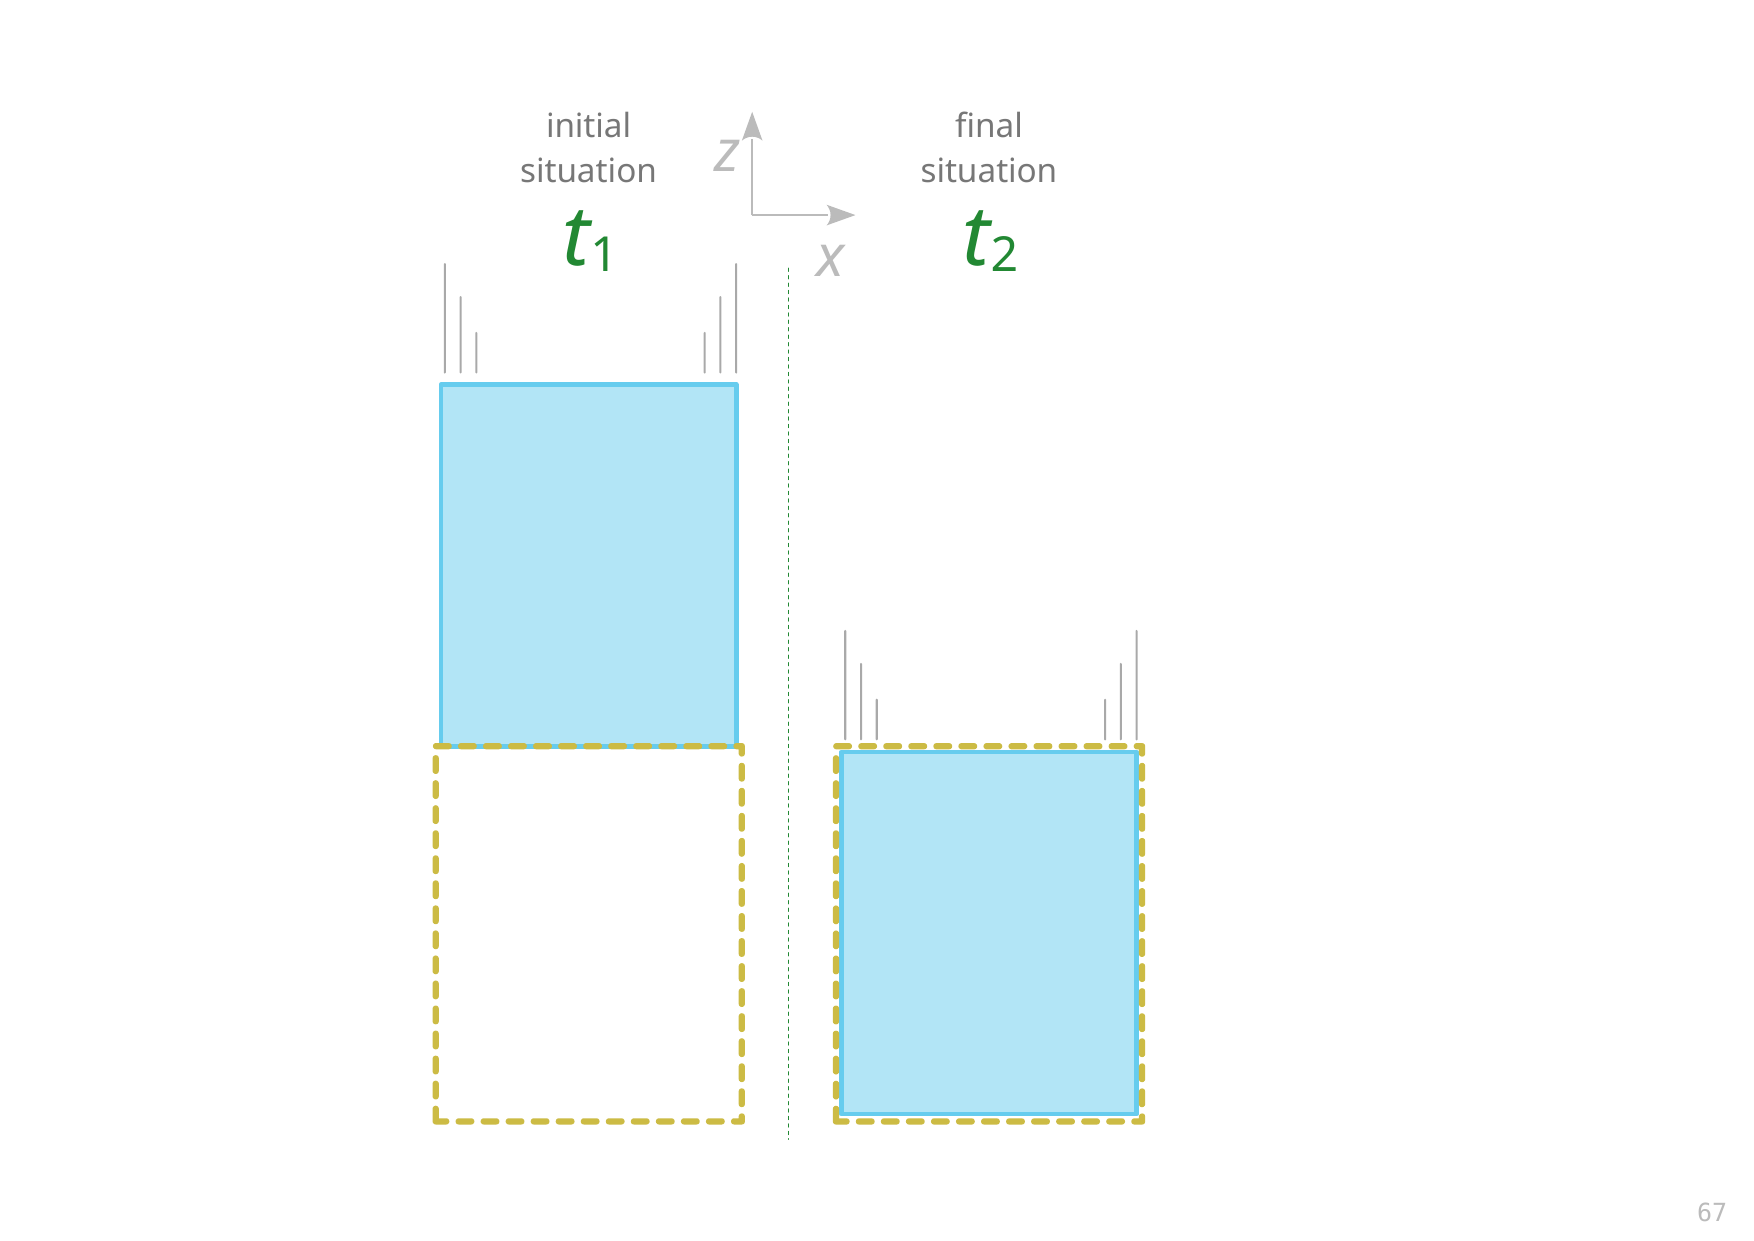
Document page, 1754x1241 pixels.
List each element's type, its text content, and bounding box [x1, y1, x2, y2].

text_box [680, 1118, 700, 1125]
text_box [1138, 963, 1146, 983]
text_box [832, 905, 840, 925]
text_box [1138, 762, 1146, 782]
text_box [832, 1080, 840, 1100]
text_box [1138, 888, 1146, 907]
text_box [432, 384, 745, 757]
text_box final situation [909, 94, 1069, 176]
text_box [738, 963, 745, 982]
text_box [432, 955, 439, 975]
text_box [432, 1105, 450, 1125]
text_box [480, 1118, 500, 1125]
text_box [738, 938, 745, 957]
text_box [1033, 743, 1053, 750]
text_box [1138, 1063, 1146, 1083]
text_box [738, 787, 745, 807]
text_box [605, 1118, 625, 1125]
text_box [738, 913, 745, 932]
text_box [1133, 743, 1146, 757]
text_box [730, 1113, 745, 1125]
text_box [530, 1118, 550, 1125]
text_box [738, 888, 745, 907]
text_box [905, 1118, 925, 1125]
text_box [432, 980, 439, 1000]
text_box [1106, 1118, 1126, 1125]
text_box [655, 1118, 675, 1125]
text_box [455, 1118, 475, 1125]
text_box [1056, 1118, 1075, 1125]
text_box [832, 805, 840, 825]
text_box [432, 755, 439, 774]
text_box [1008, 743, 1028, 750]
text_box [832, 880, 840, 900]
text_box [1138, 988, 1146, 1008]
text_box [1138, 938, 1146, 957]
text_box [832, 980, 840, 1000]
text_box [432, 1005, 439, 1025]
text_box [432, 1080, 439, 1100]
text_box [1108, 743, 1128, 750]
text_box [738, 837, 745, 857]
text_box [1031, 1118, 1050, 1125]
text_box [505, 1118, 525, 1125]
text_box [432, 805, 439, 825]
text_box [841, 752, 1137, 1115]
text_box [432, 930, 439, 950]
text_box [1138, 1013, 1146, 1033]
text_box [832, 780, 840, 800]
text_box initial situation [509, 94, 669, 176]
text_box [738, 1013, 745, 1033]
text_box [1138, 837, 1146, 857]
text_box [855, 1118, 875, 1125]
text_box [1081, 1118, 1101, 1125]
text_box [832, 830, 840, 850]
text_box [432, 905, 439, 925]
text_box t1 [547, 176, 630, 267]
text_box [908, 743, 928, 750]
text_box [883, 743, 903, 750]
text_box [738, 862, 745, 882]
text_box [958, 743, 978, 750]
text_box t2 [948, 176, 1030, 267]
text_box [580, 1118, 600, 1125]
text_box x [802, 206, 862, 281]
text_box [1138, 812, 1146, 832]
text_box [630, 1118, 650, 1125]
text_box [832, 955, 840, 975]
text_box [705, 1118, 725, 1125]
text_box [432, 780, 439, 800]
text_box [738, 1063, 745, 1083]
text_box [832, 930, 840, 950]
text_box [738, 988, 745, 1008]
text_box [833, 743, 853, 750]
text_box [1138, 1038, 1146, 1058]
text_box [858, 743, 878, 750]
text_box [738, 1088, 745, 1108]
text_box [1138, 1088, 1146, 1108]
text_box [1138, 863, 1146, 882]
text_box [981, 1118, 1000, 1125]
text_box [880, 1118, 900, 1125]
text_box [832, 1005, 840, 1025]
text_box [432, 855, 439, 875]
text_box z [699, 102, 755, 176]
text_box [1138, 787, 1146, 807]
text_box [832, 1105, 850, 1125]
text_box [432, 1055, 439, 1075]
text_box [1006, 1118, 1025, 1125]
text_box [432, 880, 439, 900]
text_box [930, 1118, 950, 1125]
text_box [1058, 743, 1078, 750]
text_box [1131, 1113, 1146, 1125]
text_box [983, 743, 1003, 750]
text_box [832, 1055, 840, 1075]
text_box [555, 1118, 575, 1125]
text_box [1083, 743, 1103, 750]
text_box [432, 1030, 439, 1050]
text_box [1138, 913, 1146, 932]
text_box [738, 762, 745, 782]
text_box [955, 1118, 975, 1125]
text_box [832, 1030, 840, 1050]
text_box [432, 830, 439, 850]
text_box [738, 812, 745, 832]
text_box [832, 855, 840, 875]
text_box [933, 743, 953, 750]
text_box [832, 755, 840, 775]
text_box [738, 1038, 745, 1058]
